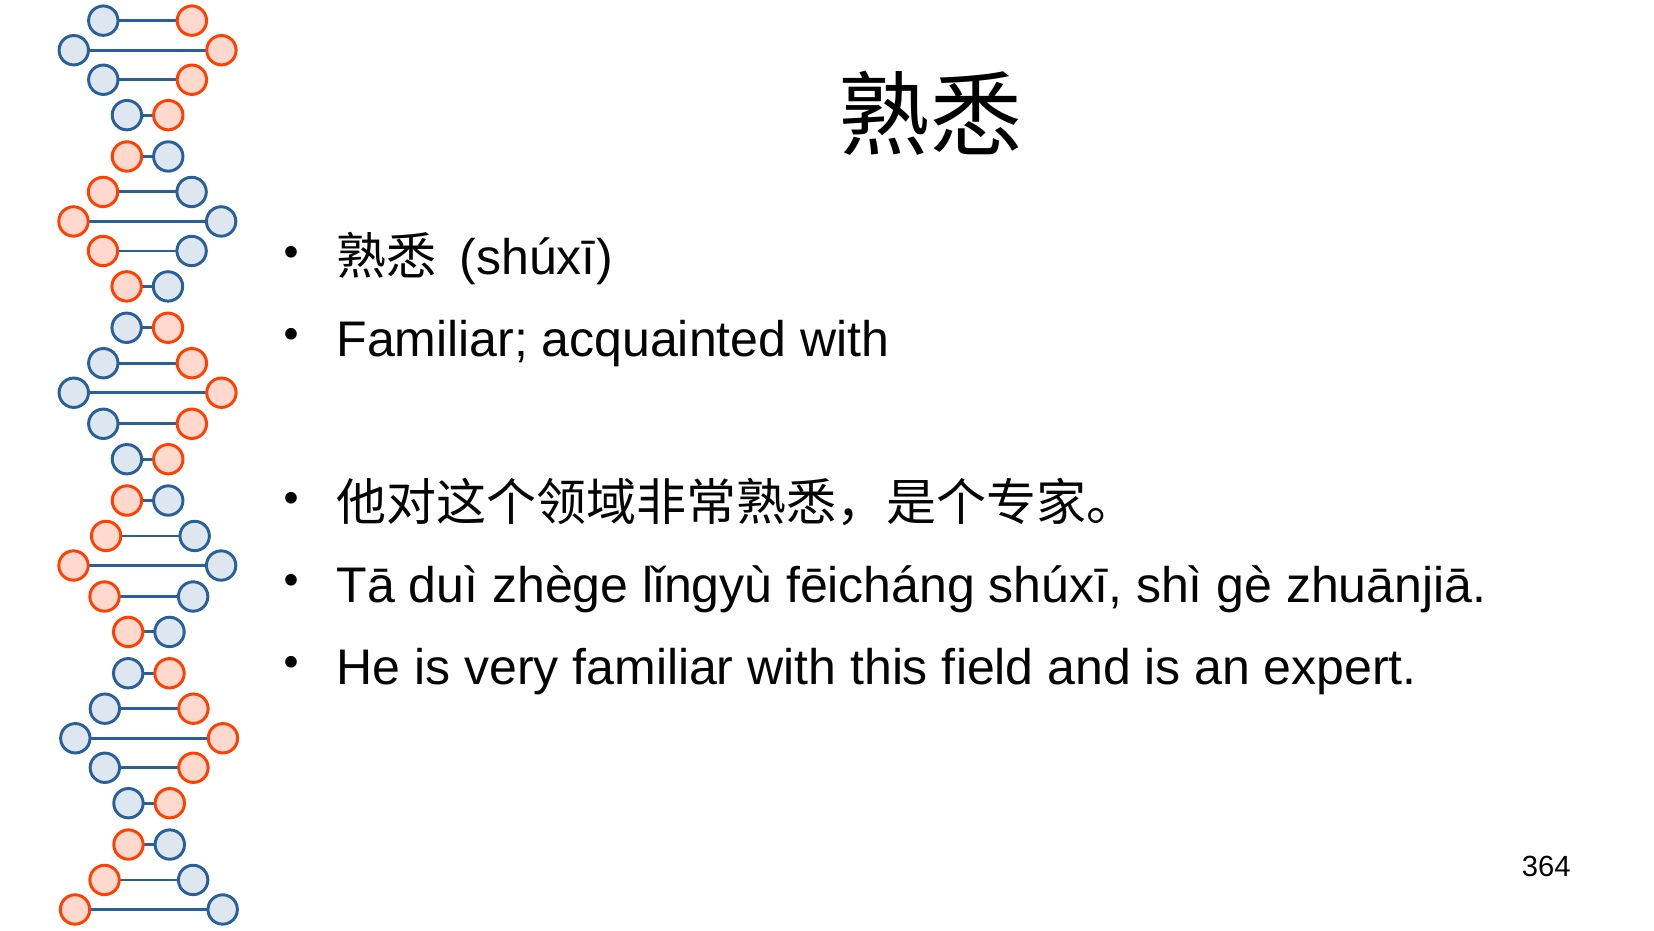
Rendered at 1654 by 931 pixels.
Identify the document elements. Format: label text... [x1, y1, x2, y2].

list 熟悉 (shúxī) Familiar; acquainted with 他对这个领域非常熟悉，是个专家。 Tā duì zhège lǐngyù fēicháng shúxī, shì gè zhuānjiā. He is very familiar with this field and is an expert. [265, 224, 1595, 764]
title 熟悉 [265, 35, 1595, 189]
